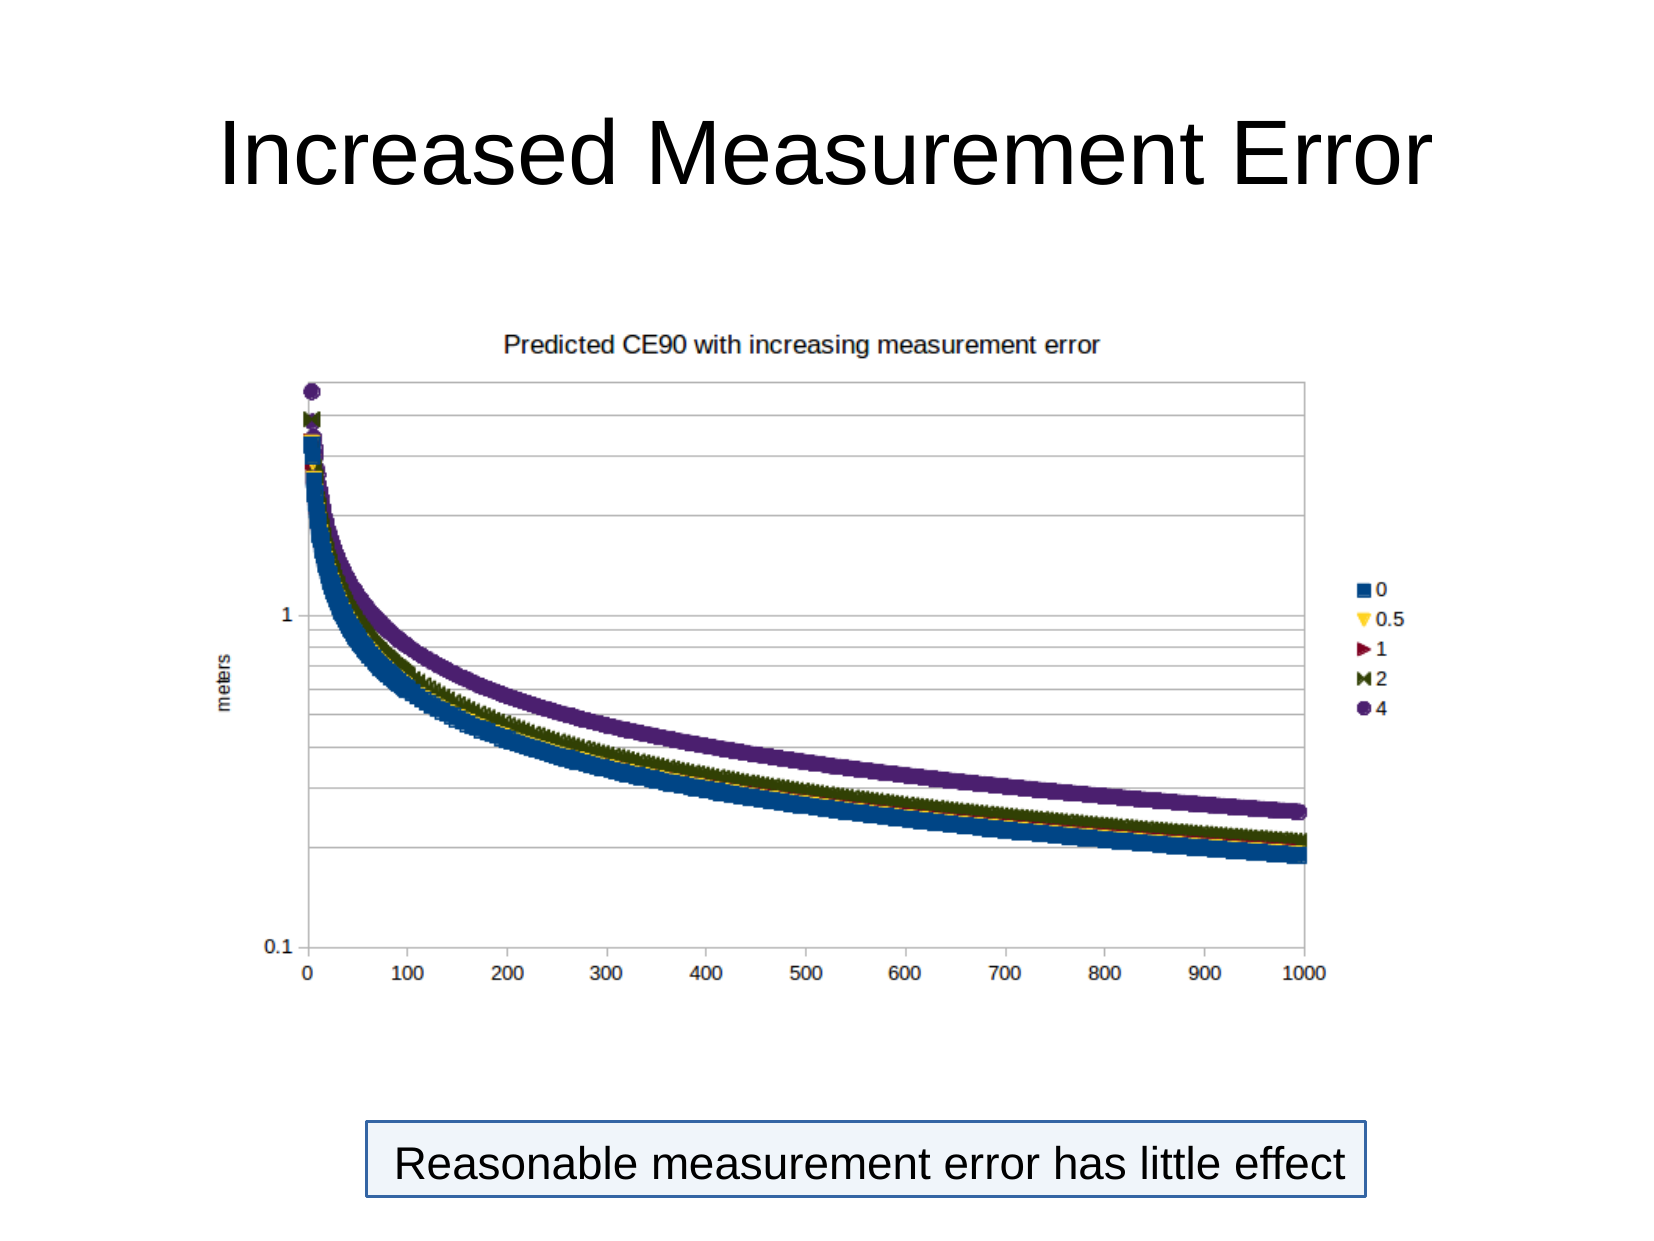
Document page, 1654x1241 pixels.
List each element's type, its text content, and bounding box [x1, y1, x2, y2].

text_box Reasonable measurement error has little effect [378, 1130, 1388, 1197]
title Increased Measurement Error [82, 49, 1571, 257]
text_box [366, 1121, 1366, 1197]
picture [180, 299, 1423, 999]
